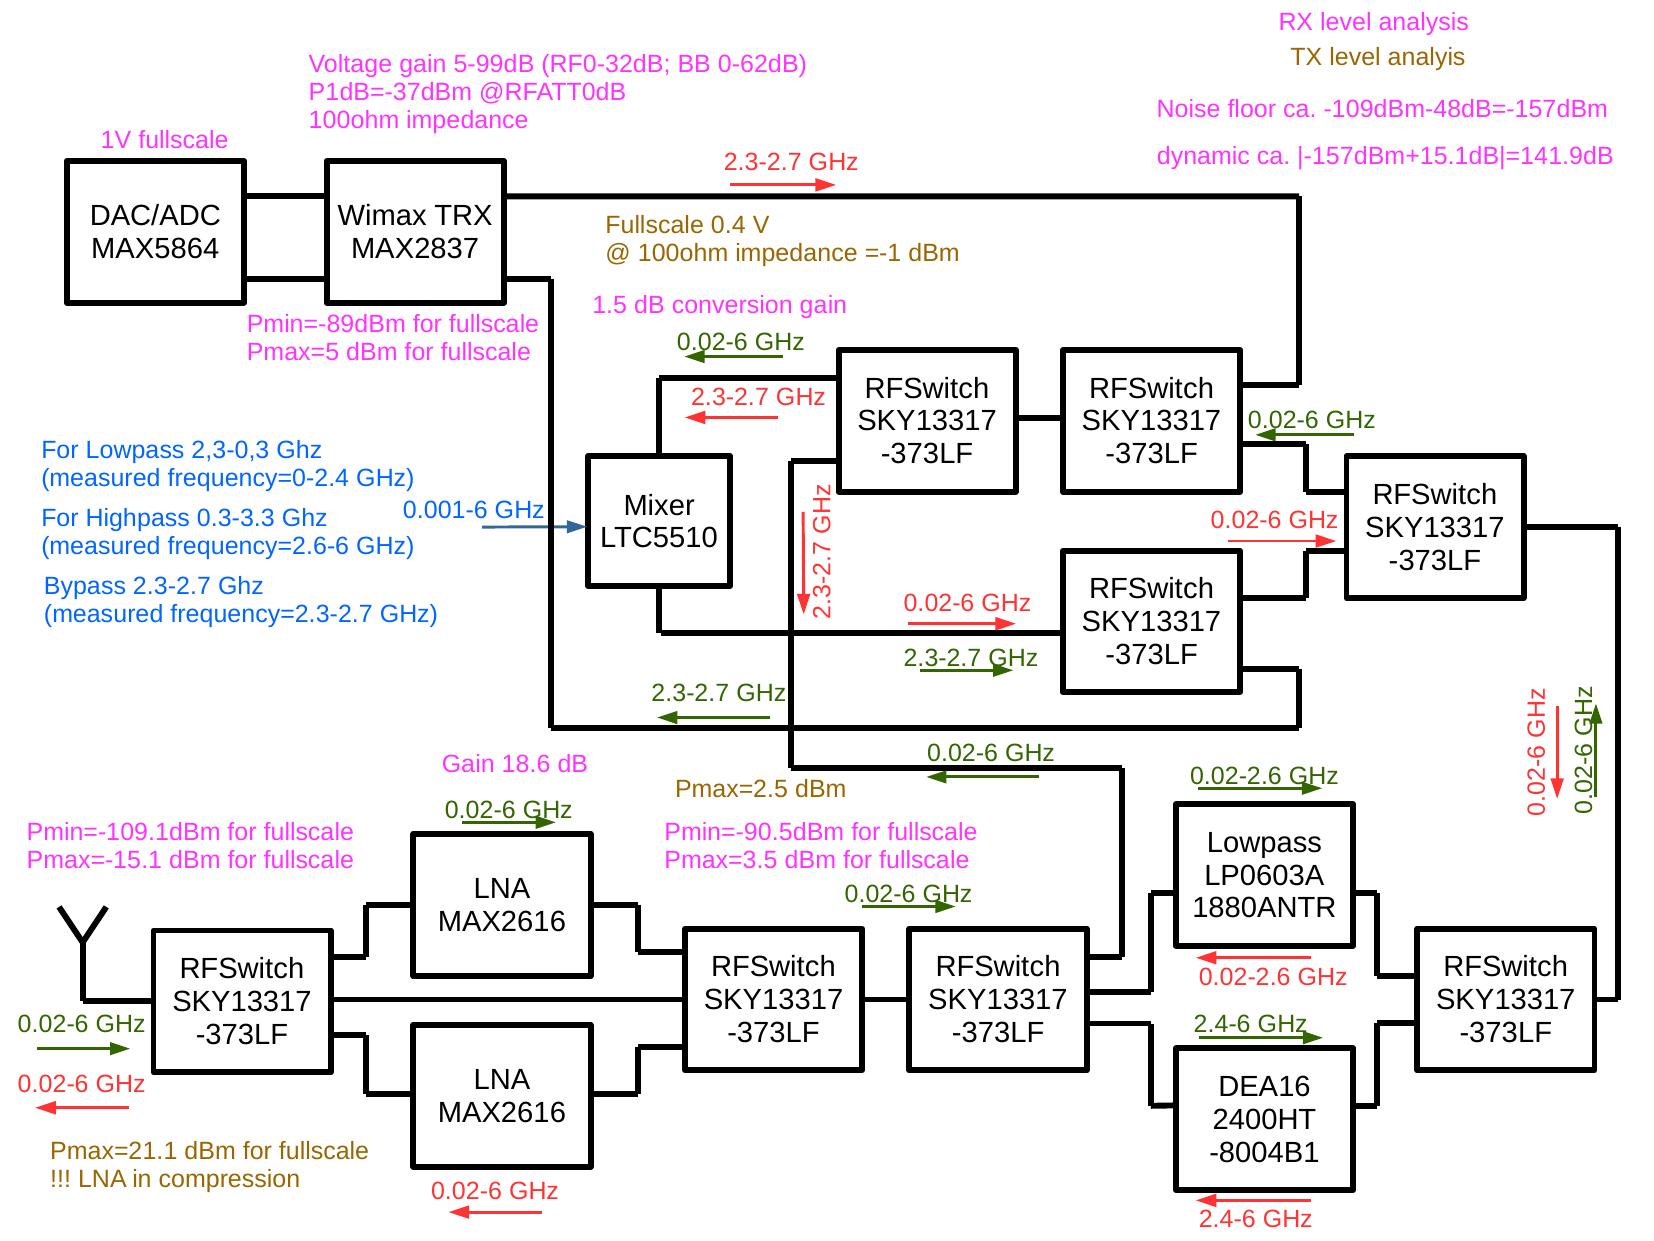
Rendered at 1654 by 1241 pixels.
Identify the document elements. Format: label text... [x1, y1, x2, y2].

text_box LNA MAX2616 [413, 834, 591, 976]
text_box 2.3-2.7 GHz [794, 668, 805, 718]
text_box 2.4-6 GHz [1181, 1194, 1347, 1241]
text_box Lowpass LP0603A 1880ANTR [1175, 804, 1354, 946]
text_box Pmin=-89dBm for fullscale Pmax=5 dBm for fullscale [232, 302, 548, 374]
text_box 0.02-2.6 GHz [1181, 952, 1394, 1029]
text_box RFSwitch SKY13317 -373LF [909, 928, 1087, 1071]
text_box LNA MAX2616 [413, 1025, 591, 1167]
text_box Fullscale 0.4 V @ 100ohm impedance =-1 dBm [590, 203, 1120, 303]
text_box dynamic ca. |-157dBm+15.1dB|=141.9dB [1142, 134, 1630, 178]
text_box 0.02-6 GHz [1561, 668, 1608, 833]
text_box Bypass 2.3-2.7 Ghz (measured frequency=2.3-2.7 GHz) [26, 561, 457, 638]
text_box 0.02-6 GHz [427, 786, 591, 835]
text_box 0.02-2.6 GHz [1172, 751, 1357, 801]
text_box 0.001-6 GHz [433, 485, 548, 535]
text_box Voltage gain 5-99dB (RF0-32dB; BB 0-62dB) P1dB=-37dBm @RFATT0dB 100ohm impedance [294, 42, 823, 142]
text_box 2.3-2.7 GHz [673, 372, 838, 449]
text_box 0.02-6 GHz [1192, 495, 1359, 545]
text_box 2.3-2.7 GHz [633, 668, 788, 718]
text_box RFSwitch SKY13317 -373LF [838, 349, 1016, 492]
text_box 2.3-2.7 GHz [705, 137, 906, 187]
text_box Pmax=2.5 dBm [660, 767, 863, 820]
text_box RFSwitch SKY13317 -373LF [153, 930, 331, 1073]
text_box Mixer LTC5510 [588, 456, 731, 587]
text_box 0.02-6 GHz [885, 578, 1052, 628]
text_box 0.02-6 GHz [826, 869, 991, 919]
text_box Noise floor ca. -109dBm-48dB=-157dBm [1141, 87, 1275, 130]
text_box 0.02-6 GHz [659, 317, 823, 367]
text_box Pmin=-90.5dBm for fullscale Pmax=3.5 dBm for fullscale [649, 810, 995, 882]
text_box 0.02-6 GHz [0, 1058, 166, 1108]
text_box 0.02-6 GHz [909, 728, 1073, 777]
text_box DAC/ADC MAX5864 [66, 160, 244, 303]
text_box RFSwitch SKY13317 -373LF [1062, 349, 1241, 492]
text_box 0.02-6 GHz [1230, 395, 1394, 445]
text_box Wimax TRX MAX2837 [326, 160, 504, 302]
text_box DEA16 2400HT -8004B1 [1175, 1049, 1354, 1190]
text_box Pmax=21.1 dBm for fullscale !!! LNA in compression [35, 1129, 386, 1201]
text_box TX level analyis [1275, 35, 1654, 135]
text_box 0.02-6 GHz [0, 999, 164, 1049]
text_box For Lowpass 2,3-0,3 Ghz (measured frequency=0-2.4 GHz) [23, 425, 433, 493]
text_box Pmin=-109.1dBm for fullscale Pmax=-15.1 dBm for fullscale [11, 810, 371, 882]
text_box 0.02-6 GHz [413, 1166, 579, 1216]
text_box 0.001-6 GHz [554, 485, 563, 535]
text_box 0.02-6 GHz [1511, 668, 1561, 835]
text_box RFSwitch SKY13317 -373LF [1346, 456, 1524, 598]
text_box For Highpass 0.3-3.3 Ghz (measured frequency=2.6-6 GHz) [23, 493, 433, 571]
text_box 1.5 dB conversion gain [577, 283, 863, 327]
text_box RFSwitch SKY13317 -373LF [1417, 928, 1595, 1071]
text_box 1V fullscale [85, 118, 244, 161]
text_box RX level analysis [1263, 0, 1492, 43]
text_box 2.4-6 GHz [1175, 999, 1361, 1049]
text_box 2.3-2.7 GHz [797, 460, 875, 638]
text_box RFSwitch SKY13317 -373LF [685, 928, 863, 1071]
text_box 2.3-2.7 GHz [885, 633, 1057, 683]
text_box RFSwitch SKY13317 -373LF [1062, 550, 1241, 693]
text_box Gain 18.6 dB [427, 742, 604, 786]
